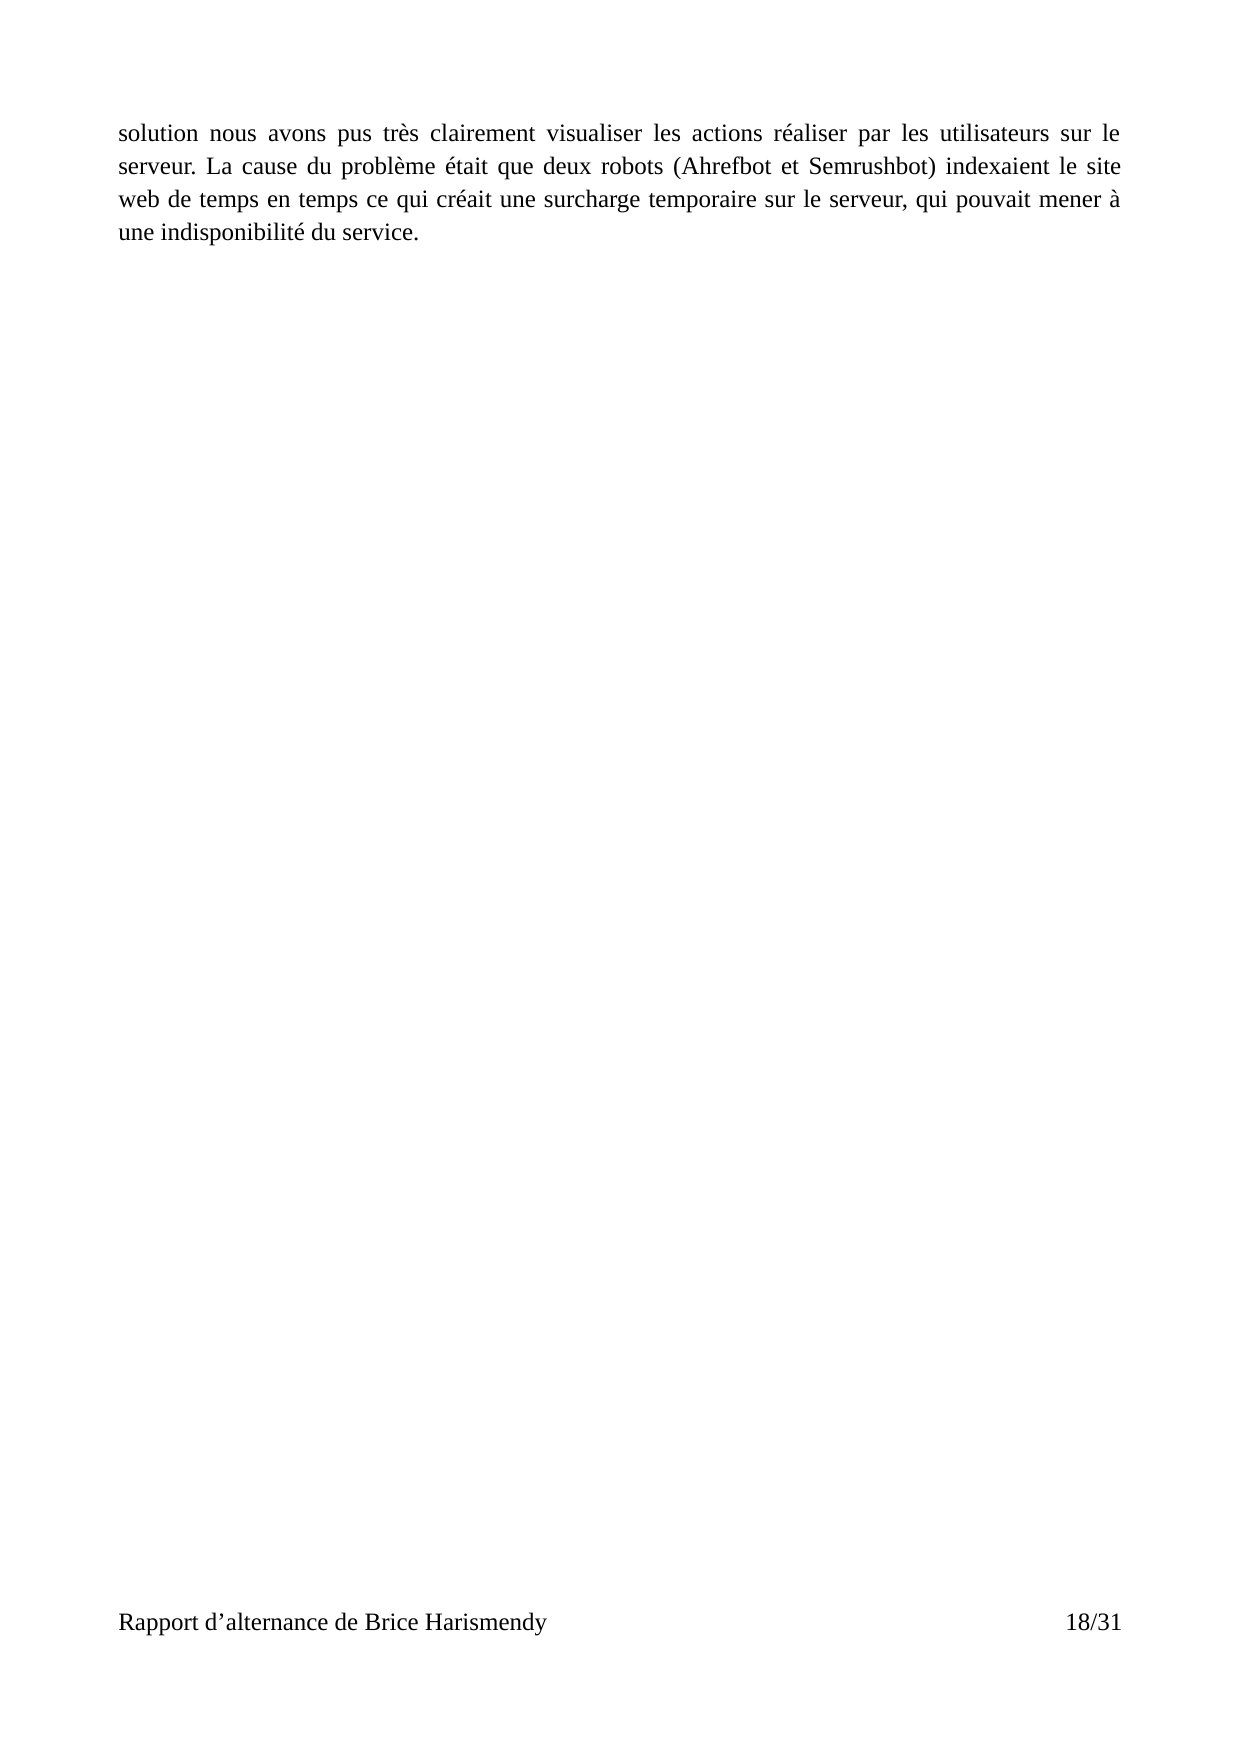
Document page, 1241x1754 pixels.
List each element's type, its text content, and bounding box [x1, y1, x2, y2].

text solution nous avons pus très clairement visualiser les actions réaliser par les utilisateurs sur le serveur. La cause du problème était que deux robots (Ahrefbot et Semrushbot) indexaient le site web de temps en temps ce qui créait une surcharge temporaire sur le serveur, qui pouvait mener à une indisponibilité du service. [118, 118, 1122, 246]
